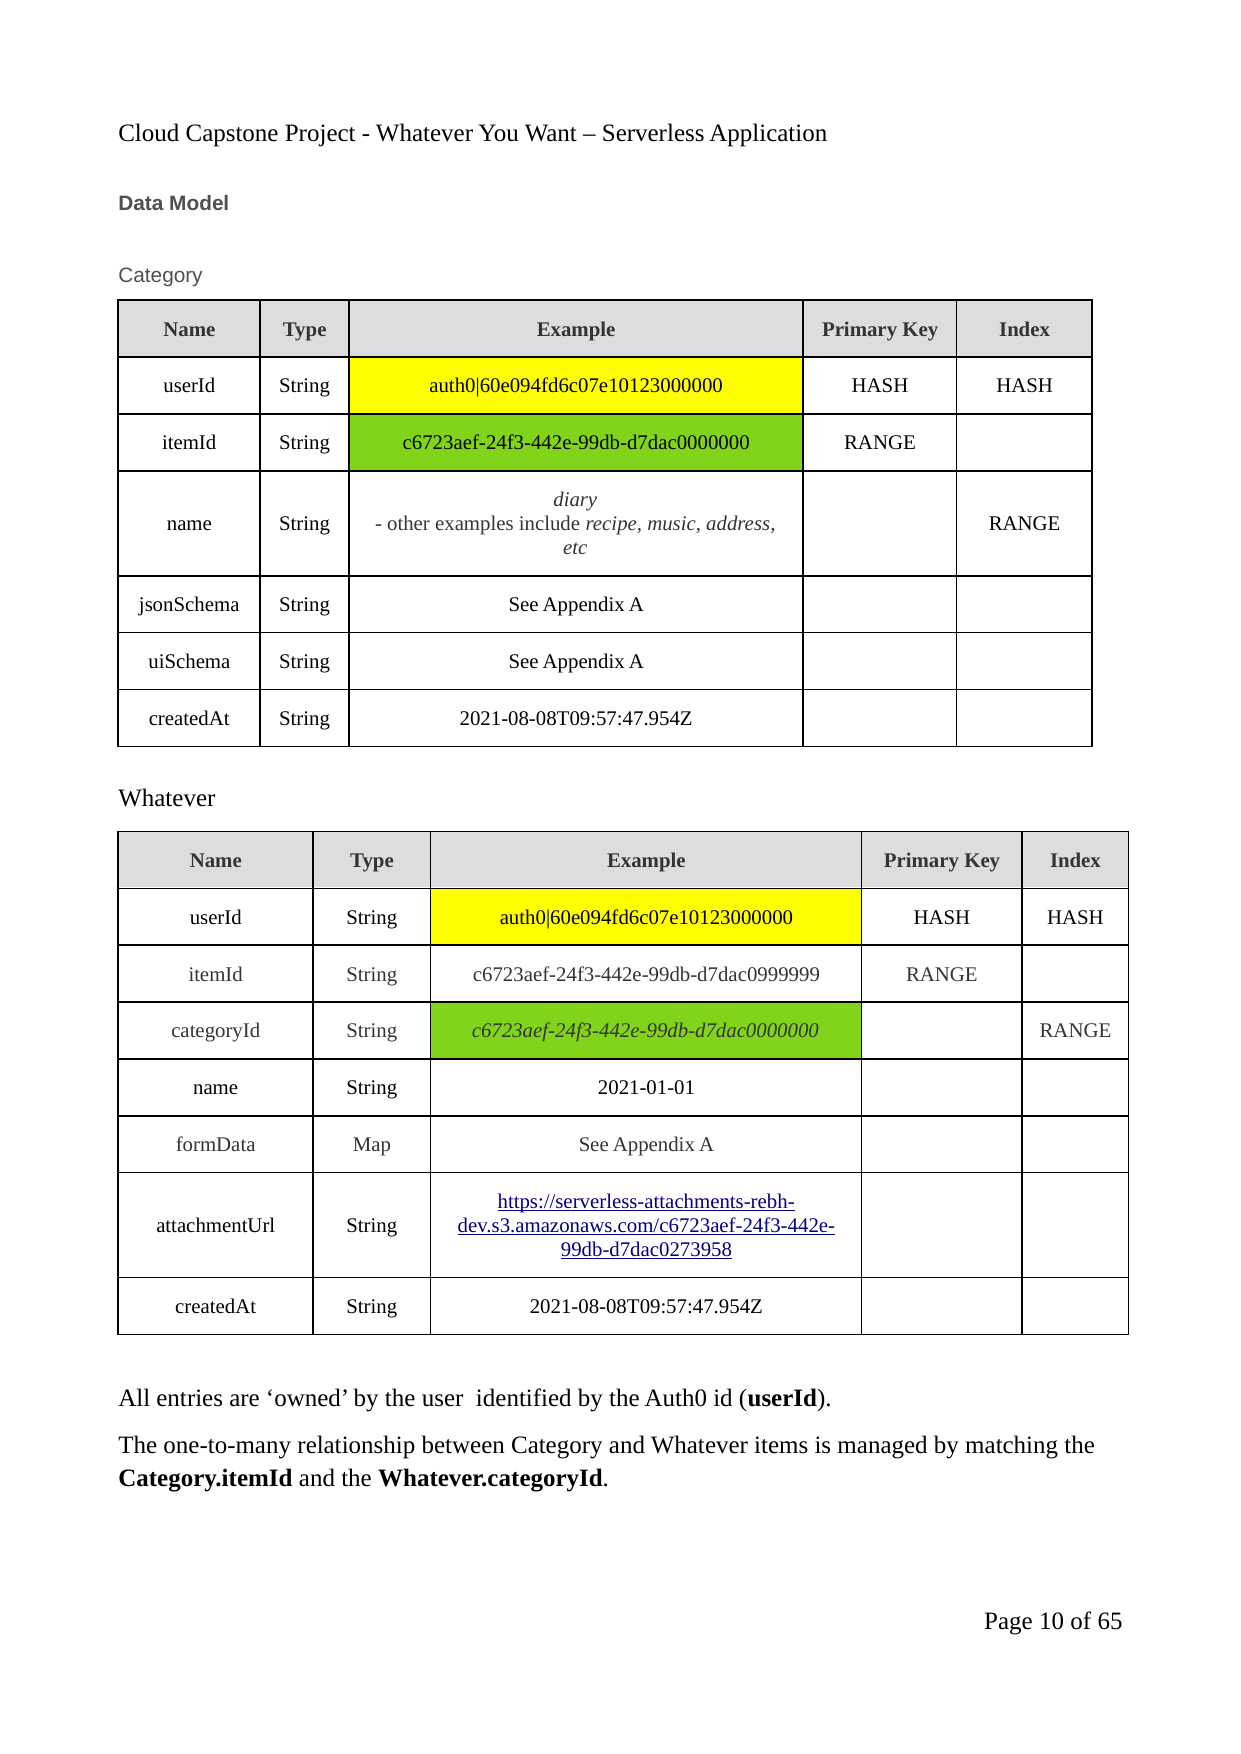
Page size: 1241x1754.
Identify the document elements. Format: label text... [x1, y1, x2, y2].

table_cell [1023, 1117, 1128, 1172]
table_cell [1023, 946, 1128, 1001]
table_cell [1023, 1173, 1128, 1277]
table_cell auth0|60e094fd6c07e10123000000 [431, 889, 861, 944]
table_cell [862, 1173, 1021, 1277]
table_cell String [261, 690, 348, 746]
table_cell createdAt [119, 690, 259, 746]
table_cell c6723aef-24f3-442e-99db-d7dac0000000 [350, 415, 802, 470]
table_cell c6723aef-24f3-442e-99db-d7dac0000000 [431, 1003, 861, 1058]
table_cell [1023, 1060, 1128, 1115]
table_cell HASH [1023, 889, 1128, 944]
table_cell createdAt [119, 1278, 312, 1334]
table_header Index [1023, 832, 1128, 887]
table_cell jsonSchema [119, 577, 259, 632]
table_header Example [431, 832, 861, 887]
table_cell String [314, 889, 430, 944]
table_cell RANGE [957, 472, 1091, 575]
table_header Name [119, 301, 259, 356]
table_cell userId [119, 358, 259, 413]
table_cell [957, 415, 1091, 470]
table_header Index [957, 301, 1091, 356]
table_cell HASH [804, 358, 956, 413]
table_cell https://serverless-attachments-rebh-dev.s3.amazonaws.com/c6723aef-24f3-442e-99db-d7dac0273958 [431, 1173, 861, 1277]
table_cell [804, 690, 956, 746]
table_header Example [350, 301, 802, 356]
table_cell String [261, 472, 348, 575]
table_cell [957, 690, 1091, 746]
table_cell uiSchema [119, 633, 259, 689]
table_cell 2021-08-08T09:57:47.954Z [350, 690, 802, 746]
table_cell [862, 1117, 1021, 1172]
table_cell 2021-01-01 [431, 1060, 861, 1115]
table_cell RANGE [862, 946, 1021, 1001]
table_cell See Appendix A [431, 1117, 861, 1172]
table_cell userId [119, 889, 312, 944]
table_cell String [261, 633, 348, 689]
table_header Type [314, 832, 430, 887]
table_cell formData [119, 1117, 312, 1172]
table_cell String [314, 1278, 430, 1334]
table_cell [957, 633, 1091, 689]
table_cell c6723aef-24f3-442e-99db-d7dac0999999 [431, 946, 861, 1001]
table_cell String [261, 415, 348, 470]
text All entries are ‘owned’ by the user identified by the Auth0 id (userId). [118, 1383, 1122, 1412]
table_header Primary Key [862, 832, 1021, 887]
table_cell RANGE [804, 415, 956, 470]
table_cell 2021-08-08T09:57:47.954Z [431, 1278, 861, 1334]
subtitle Data Model [118, 191, 1122, 215]
table_cell HASH [862, 889, 1021, 944]
table_cell [862, 1003, 1021, 1058]
text Whatever [118, 783, 1122, 812]
table_cell Map [314, 1117, 430, 1172]
table_cell itemId [119, 946, 312, 1001]
table_cell String [314, 1060, 430, 1115]
table_cell diary - other examples include recipe, music, address, etc [350, 472, 802, 575]
table_cell attachmentUrl [119, 1173, 312, 1277]
text Category [118, 263, 1122, 287]
table_cell [862, 1278, 1021, 1334]
table_cell String [314, 1173, 430, 1277]
table_cell String [314, 946, 430, 1001]
table_cell RANGE [1023, 1003, 1128, 1058]
table_cell auth0|60e094fd6c07e10123000000 [350, 358, 802, 413]
table_cell HASH [957, 358, 1091, 413]
table_header Name [119, 832, 312, 887]
table_cell [862, 1060, 1021, 1115]
table_cell String [314, 1003, 430, 1058]
table_cell [804, 577, 956, 632]
table_cell See Appendix A [350, 577, 802, 632]
table_cell categoryId [119, 1003, 312, 1058]
table_header Type [261, 301, 348, 356]
table_cell String [261, 577, 348, 632]
table_cell name [119, 1060, 312, 1115]
table_cell name [119, 472, 259, 575]
table_cell See Appendix A [350, 633, 802, 689]
table_cell String [261, 358, 348, 413]
table_cell [1023, 1278, 1128, 1334]
table_cell [804, 472, 956, 575]
table_header Primary Key [804, 301, 956, 356]
table_cell [957, 577, 1091, 632]
table_cell itemId [119, 415, 259, 470]
table_cell [804, 633, 956, 689]
text The one-to-many relationship between Category and Whatever items is managed by matching the Category.itemId and the Whatever.categoryId. [118, 1431, 1122, 1492]
